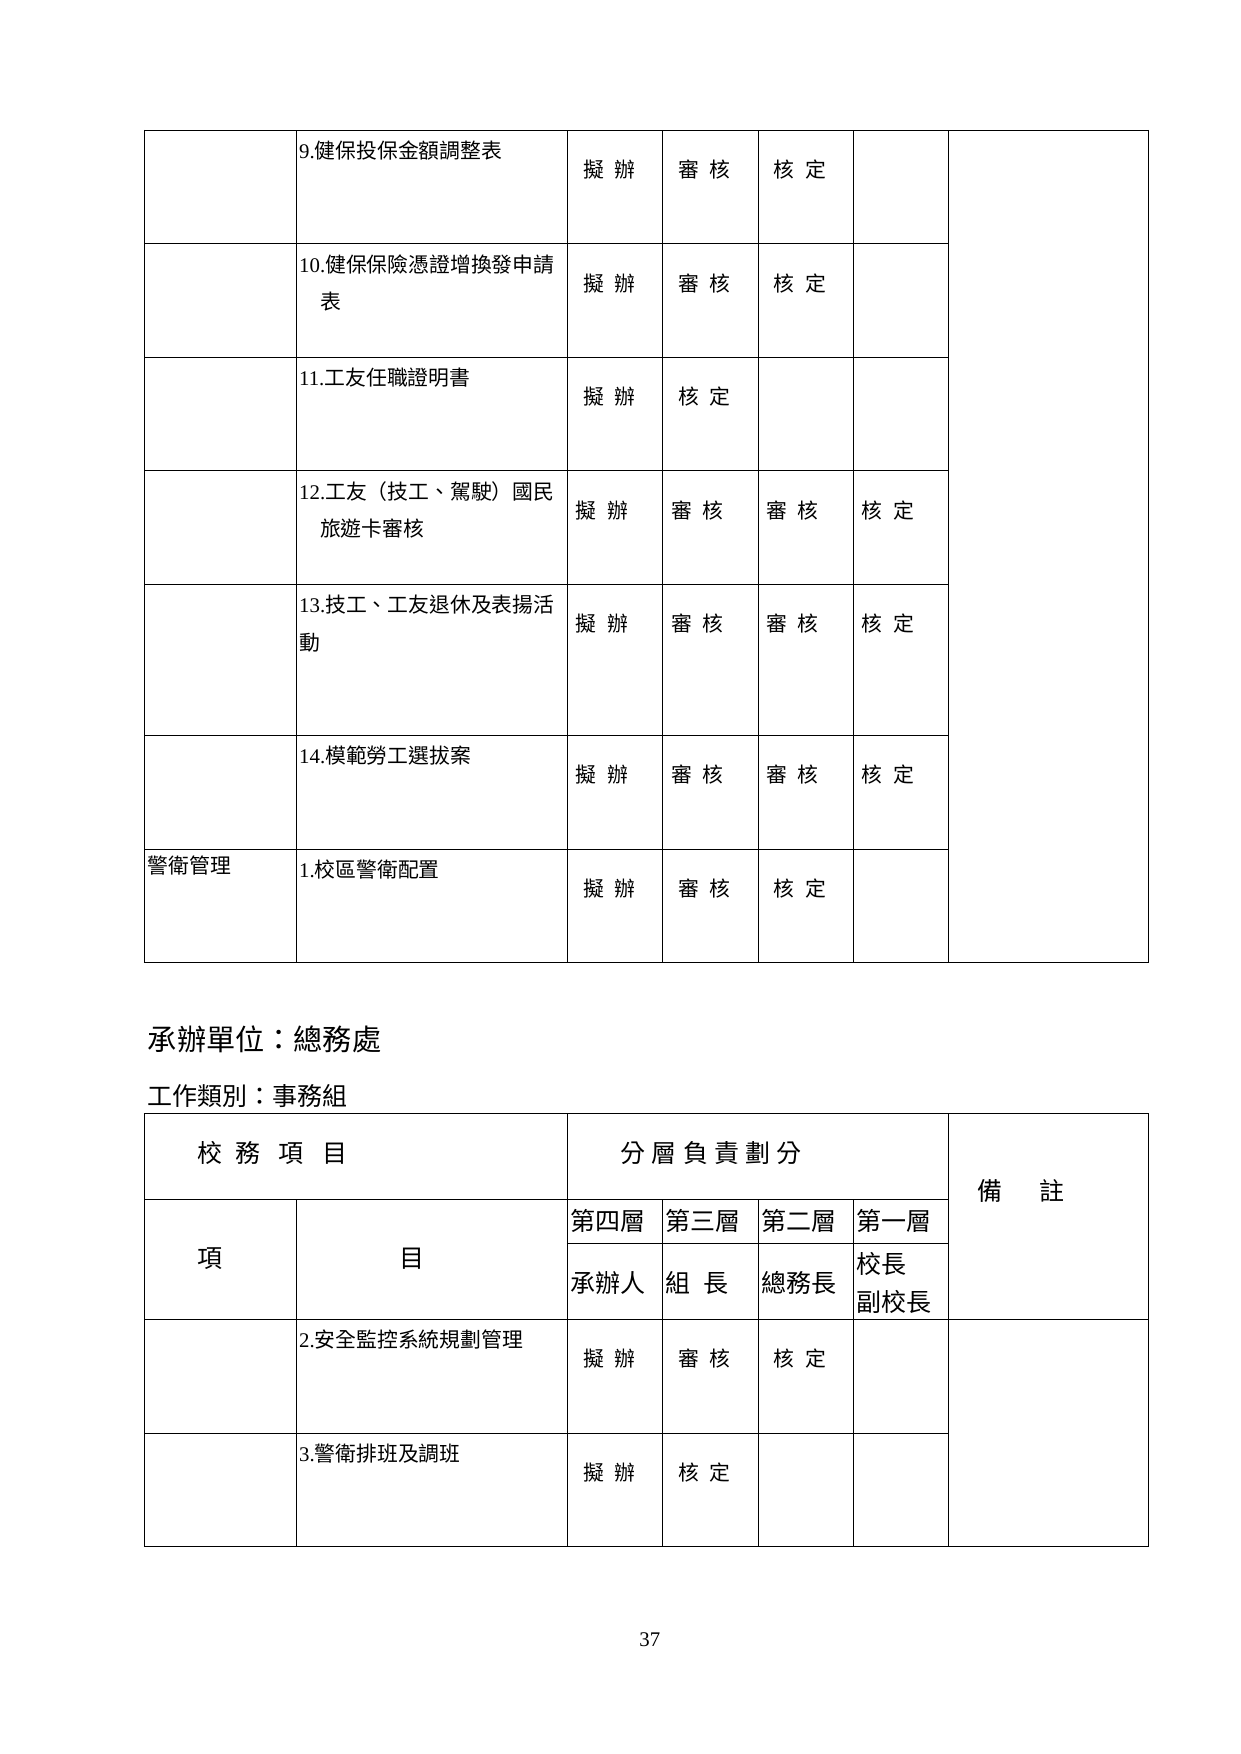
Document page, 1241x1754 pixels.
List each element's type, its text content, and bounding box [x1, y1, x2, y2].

table_cell [854, 244, 948, 357]
table_cell 擬 辦 [568, 131, 662, 243]
table_cell 13.技工、工友退休及表揚活動 [297, 585, 567, 735]
table_cell 目 [297, 1200, 567, 1319]
table_cell 審 核 [663, 736, 758, 848]
table_cell 核 定 [663, 358, 758, 470]
table_cell 第三層 [663, 1200, 758, 1243]
table_cell 審 核 [759, 736, 853, 848]
table_cell 總務長 [759, 1244, 853, 1319]
table_cell 10.健保保險憑證增換發申請表 [297, 244, 567, 357]
table_cell 第二層 [759, 1200, 853, 1243]
table_cell [145, 358, 296, 470]
table_cell 審 核 [663, 471, 758, 584]
table_cell 擬 辦 [568, 471, 662, 584]
table_cell 擬 辦 [568, 1320, 662, 1433]
text 承辦單位：總務處 [148, 1001, 1152, 1076]
table_cell 校長 副校長 [854, 1244, 948, 1319]
table_cell 警衛管理 [145, 850, 296, 962]
table_cell 組 長 [663, 1244, 758, 1319]
table_cell [854, 1320, 948, 1433]
table_cell 1.校區警衛配置 [297, 850, 567, 962]
table_cell 核 定 [663, 1434, 758, 1546]
table_cell [145, 1434, 296, 1546]
table_header 校 務 項 目 [145, 1114, 567, 1199]
table_cell 12.工友（技工、駕駛）國民旅遊卡審核 [297, 471, 567, 584]
table_cell 審 核 [663, 585, 758, 735]
table_cell [854, 131, 948, 243]
table_cell 項 [145, 1200, 296, 1319]
table_cell [145, 1320, 296, 1433]
table_cell 擬 辦 [568, 1434, 662, 1546]
table_cell [759, 1434, 853, 1546]
table_cell 2.安全監控系統規劃管理 [297, 1320, 567, 1433]
table_cell 審 核 [663, 244, 758, 357]
table_cell 審 核 [663, 850, 758, 962]
table_cell [949, 1320, 1148, 1546]
table_cell [145, 736, 296, 848]
table_cell 核 定 [854, 471, 948, 584]
table_header 備 註 [949, 1114, 1148, 1319]
table_cell 11.工友任職證明書 [297, 358, 567, 470]
table_cell 擬 辦 [568, 736, 662, 848]
table_cell 承辦人 [568, 1244, 662, 1319]
table_cell [145, 585, 296, 735]
table_cell 審 核 [663, 131, 758, 243]
table_cell 擬 辦 [568, 585, 662, 735]
table_cell [854, 1434, 948, 1546]
table_cell 核 定 [759, 1320, 853, 1433]
table_cell 核 定 [759, 131, 853, 243]
table_cell 第一層 [854, 1200, 948, 1243]
table_cell 核 定 [854, 585, 948, 735]
table_cell 審 核 [663, 1320, 758, 1433]
table_cell 3.警衛排班及調班 [297, 1434, 567, 1546]
table_cell 核 定 [759, 850, 853, 962]
table_cell 擬 辦 [568, 850, 662, 962]
table_cell [759, 358, 853, 470]
table_cell [854, 358, 948, 470]
table_cell [854, 850, 948, 962]
table_cell 審 核 [759, 471, 853, 584]
table_cell [145, 471, 296, 584]
table_cell 擬 辦 [568, 244, 662, 357]
table_cell 核 定 [854, 736, 948, 848]
table_header 分 層 負 責 劃 分 [568, 1114, 948, 1199]
table_cell [145, 131, 296, 243]
table_cell 核 定 [759, 244, 853, 357]
table_cell [145, 244, 296, 357]
table_cell 9.健保投保金額調整表 [297, 131, 567, 243]
table_cell 擬 辦 [568, 358, 662, 470]
table_cell [949, 131, 1148, 962]
text 工作類別：事務組 [148, 1076, 1152, 1113]
table_cell 14.模範勞工選拔案 [297, 736, 567, 848]
table_cell 審 核 [759, 585, 853, 735]
table_cell 第四層 [568, 1200, 662, 1243]
